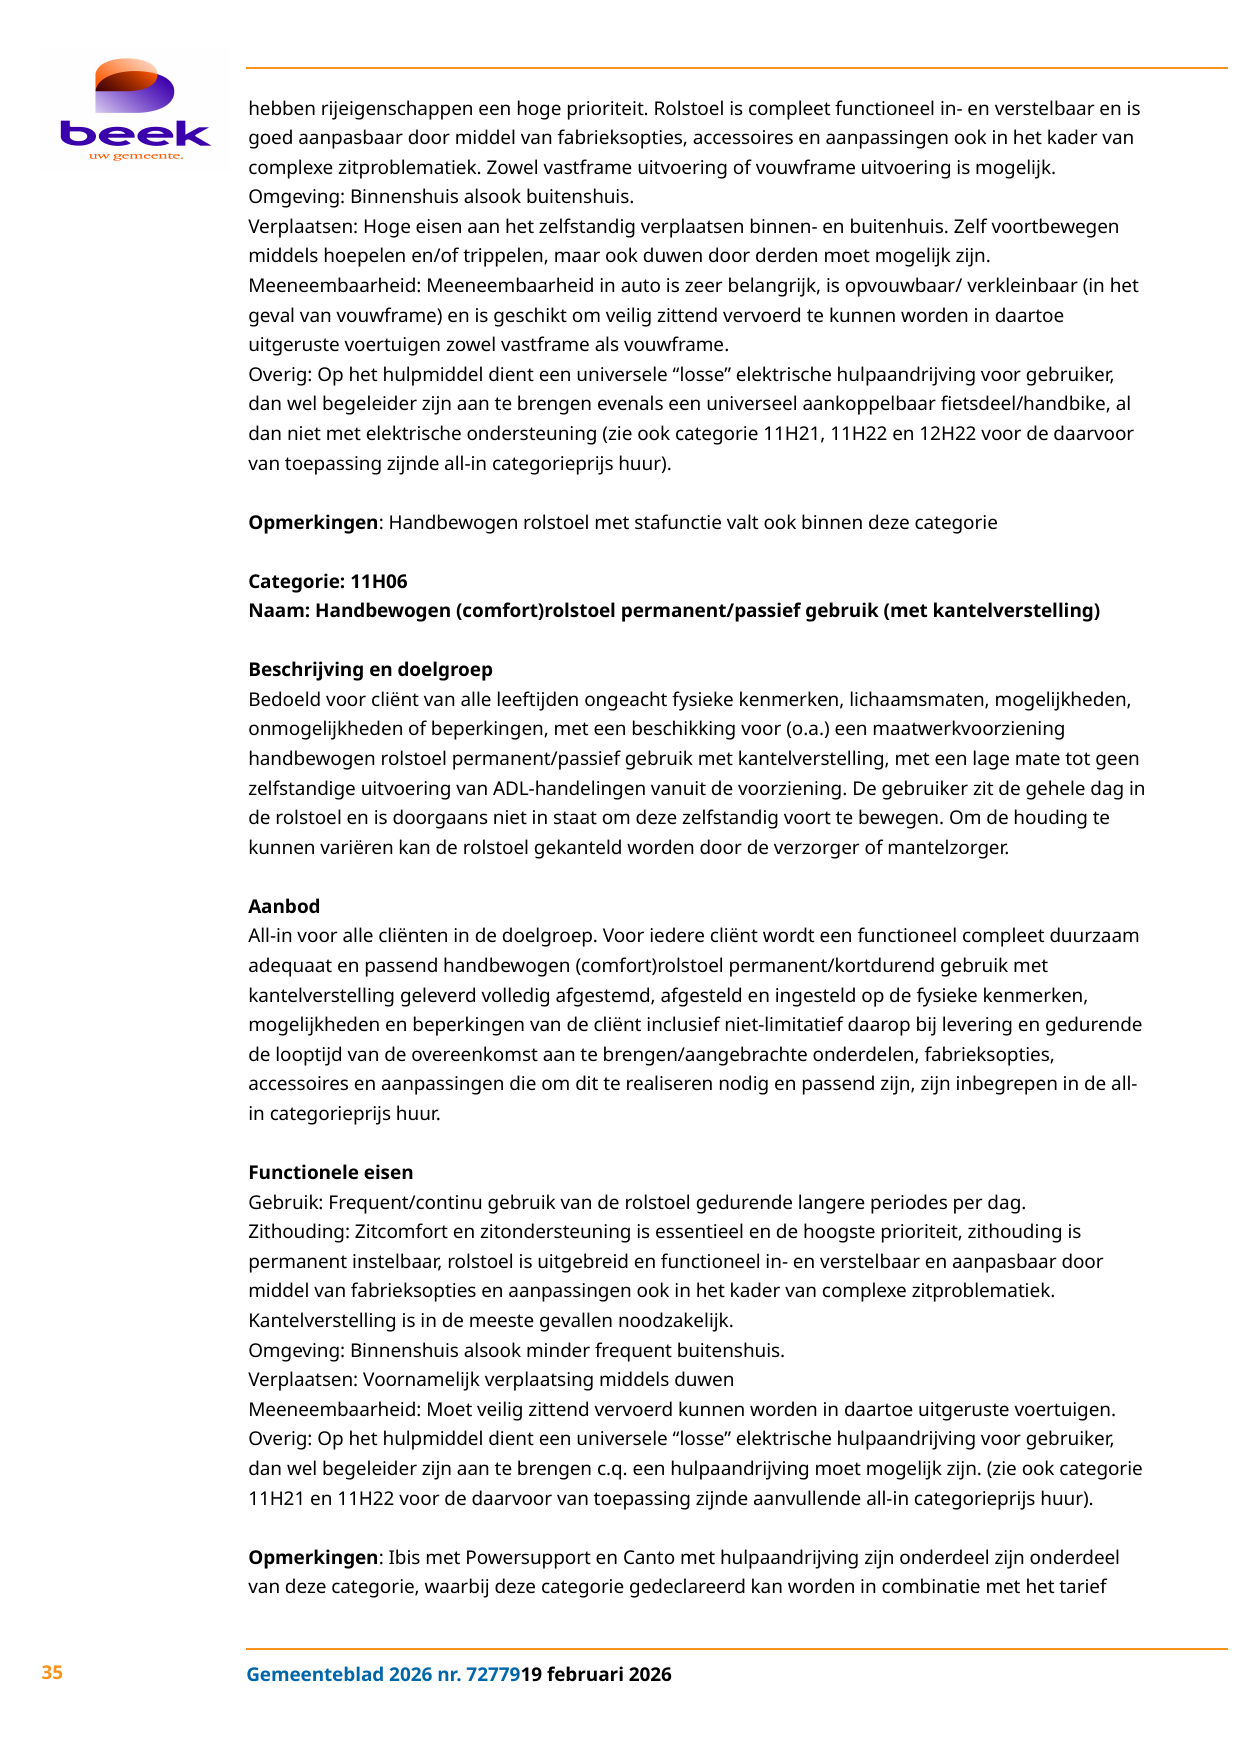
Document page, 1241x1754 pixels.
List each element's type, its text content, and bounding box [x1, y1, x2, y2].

text Zithouding: Zitcomfort en zitondersteuning is essentieel en de hoogste prioriteit, zithouding is permanent instelbaar, rolstoel is uitgebreid en functioneel in- en verstelbaar en aanpasbaar door middel van fabrieksopties en aanpassingen ook in het kader van complexe zitproblematiek. Kantelverstelling is in de meeste gevallen noodzakelijk. [248, 1218, 1152, 1333]
text Naam: Handbewogen (comfort)rolstoel permanent/passief gebruik (met kantelverstelling) [248, 597, 1152, 623]
text Beschrijving en doelgroep [248, 656, 1152, 682]
text Opmerkingen: Handbewogen rolstoel met stafunctie valt ook binnen deze categorie [248, 509, 1152, 535]
text Omgeving: Binnenshuis alsook minder frequent buitenshuis. [248, 1337, 1152, 1362]
text Meeneembaarheid: Moet veilig zittend vervoerd kunnen worden in daartoe uitgeruste voertuigen. [248, 1396, 1152, 1422]
picture [41, 47, 231, 172]
table_header Categorie: 11H06 [248, 568, 1152, 594]
text Verplaatsen: Voornamelijk verplaatsing middels duwen [248, 1366, 1152, 1392]
text Bedoeld voor cliënt van alle leeftijden ongeacht fysieke kenmerken, lichaamsmaten, mogelijkheden, onmogelijkheden of beperkingen, met een beschikking voor (o.a.) een maatwerkvoorziening handbewogen rolstoel permanent/passief gebruik met kantelverstelling, met een lage mate tot geen zelfstandige uitvoering van ADL-handelingen vanuit de voorziening. De gebruiker zit de gehele dag in de rolstoel en is doorgaans niet in staat om deze zelfstandig voort te bewegen. Om de houding te kunnen variëren kan de rolstoel gekanteld worden door de verzorger of mantelzorger. [248, 686, 1152, 859]
text Meeneembaarheid: Meeneembaarheid in auto is zeer belangrijk, is opvouwbaar/ verkleinbaar (in het geval van vouwframe) en is geschikt om veilig zittend vervoerd te kunnen worden in daartoe uitgeruste voertuigen zowel vastframe als vouwframe. [248, 272, 1152, 357]
text Functionele eisen [248, 1159, 1152, 1185]
text Overig: Op het hulpmiddel dient een universele “losse” elektrische hulpaandrijving voor gebruiker, dan wel begeleider zijn aan te brengen evenals een universeel aankoppelbaar fietsdeel/handbike, al dan niet met elektrische ondersteuning (zie ook categorie 11H21, 11H22 en 12H22 voor de daarvoor van toepassing zijnde all-in categorieprijs huur). [248, 361, 1152, 476]
text Omgeving: Binnenshuis alsook buitenshuis. [248, 183, 1152, 209]
text All-in voor alle cliënten in de doelgroep. Voor iedere cliënt wordt een functioneel compleet duurzaam adequaat en passend handbewogen (comfort)rolstoel permanent/kortdurend gebruik met kantelverstelling geleverd volledig afgestemd, afgesteld en ingesteld op de fysieke kenmerken, mogelijkheden en beperkingen van de cliënt inclusief niet-limitatief daarop bij levering en gedurende de looptijd van de overeenkomst aan te brengen/aangebrachte onderdelen, fabrieksopties, accessoires en aanpassingen die om dit te realiseren nodig en passend zijn, zijn inbegrepen in de all-in categorieprijs huur. [248, 923, 1152, 1126]
text Aanbod [248, 893, 1152, 919]
text Gebruik: Frequent/continu gebruik van de rolstoel gedurende langere periodes per dag. [248, 1189, 1152, 1214]
text hebben rijeigenschappen een hoge prioriteit. Rolstoel is compleet functioneel in- en verstelbaar en is goed aanpasbaar door middel van fabrieksopties, accessoires en aanpassingen ook in het kader van complexe zitproblematiek. Zowel vastframe uitvoering of vouwframe uitvoering is mogelijk. [248, 95, 1152, 180]
text Opmerkingen: Ibis met Powersupport en Canto met hulpaandrijving zijn onderdeel zijn onderdeel van deze categorie, waarbij deze categorie gedeclareerd kan worden in combinatie met het tarief [248, 1544, 1152, 1599]
text Verplaatsen: Hoge eisen aan het zelfstandig verplaatsen binnen- en buitenhuis. Zelf voortbewegen middels hoepelen en/of trippelen, maar ook duwen door derden moet mogelijk zijn. [248, 213, 1152, 268]
text Overig: Op het hulpmiddel dient een universele “losse” elektrische hulpaandrijving voor gebruiker, dan wel begeleider zijn aan te brengen c.q. een hulpaandrijving moet mogelijk zijn. (zie ook categorie 11H21 en 11H22 voor de daarvoor van toepassing zijnde aanvullende all-in categorieprijs huur). [248, 1426, 1152, 1510]
